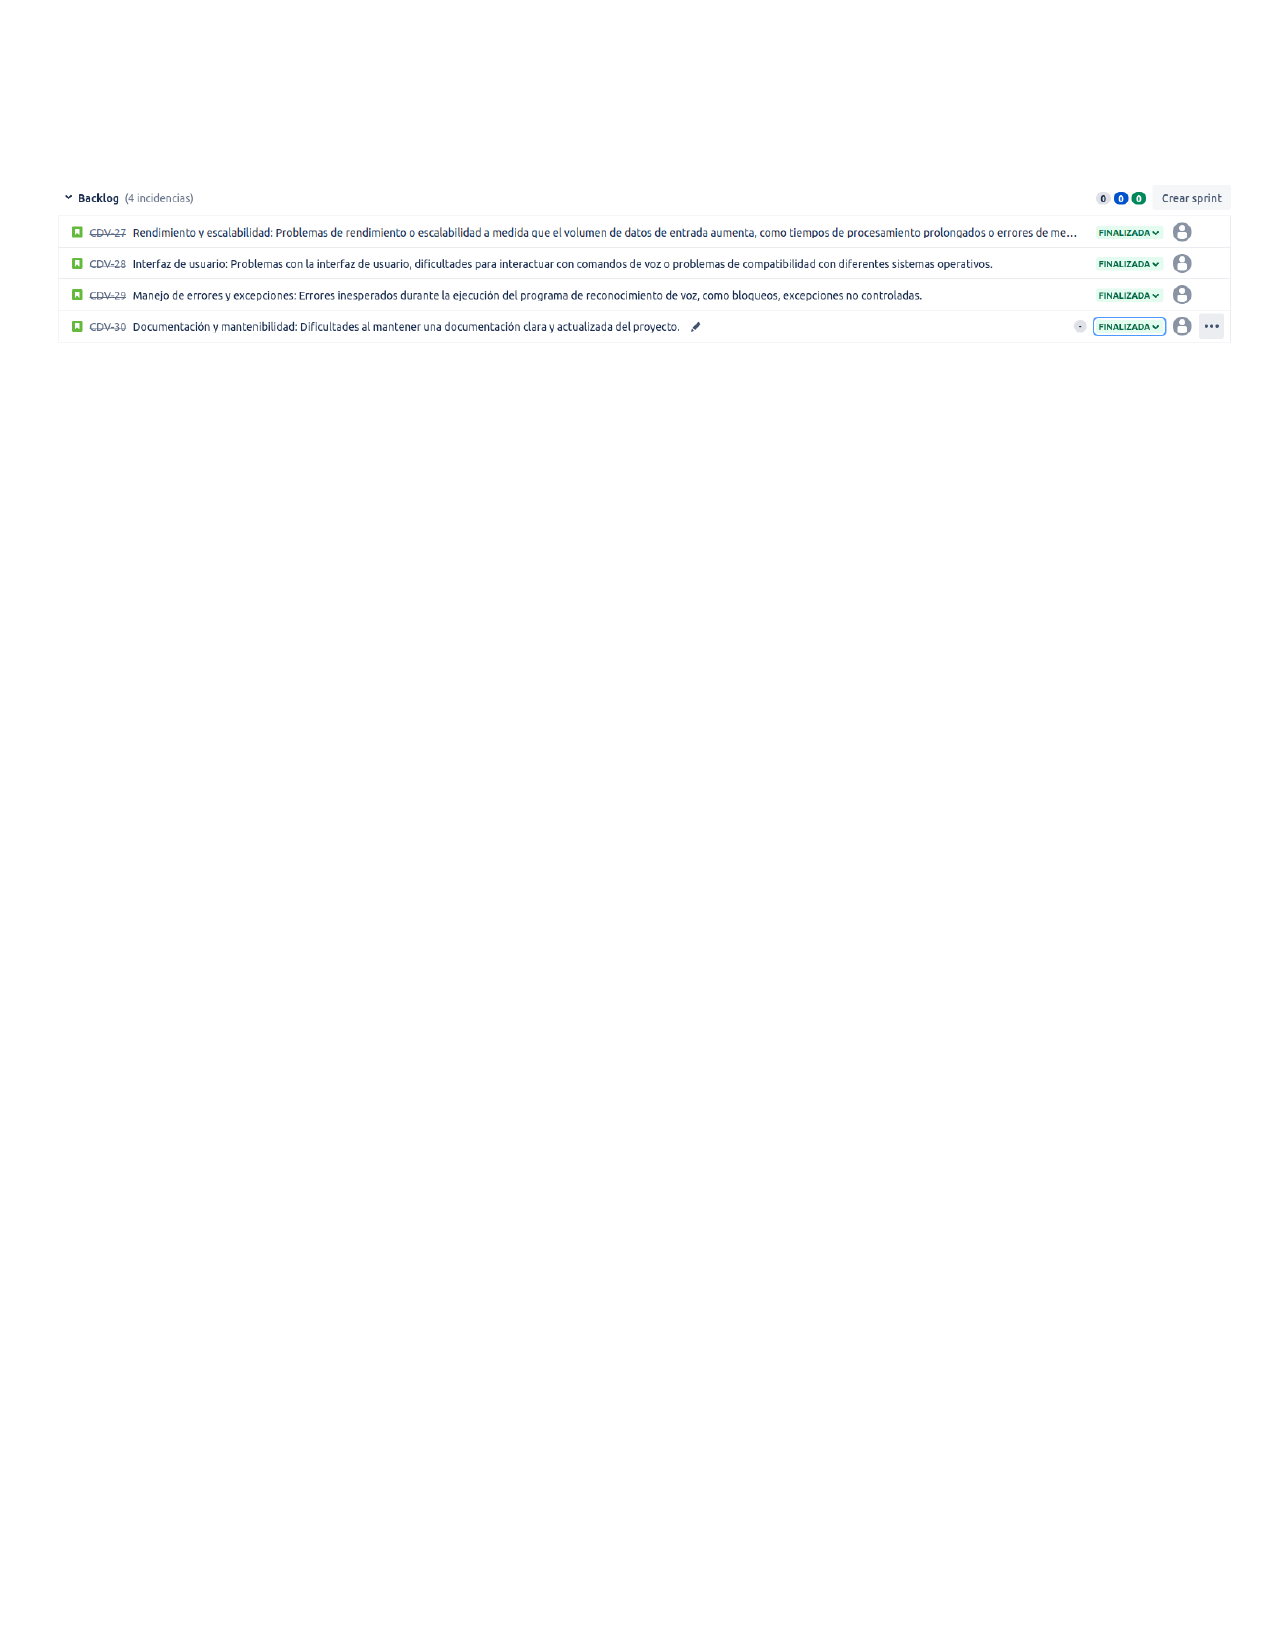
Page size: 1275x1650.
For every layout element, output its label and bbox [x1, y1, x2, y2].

picture [48, 184, 1247, 343]
